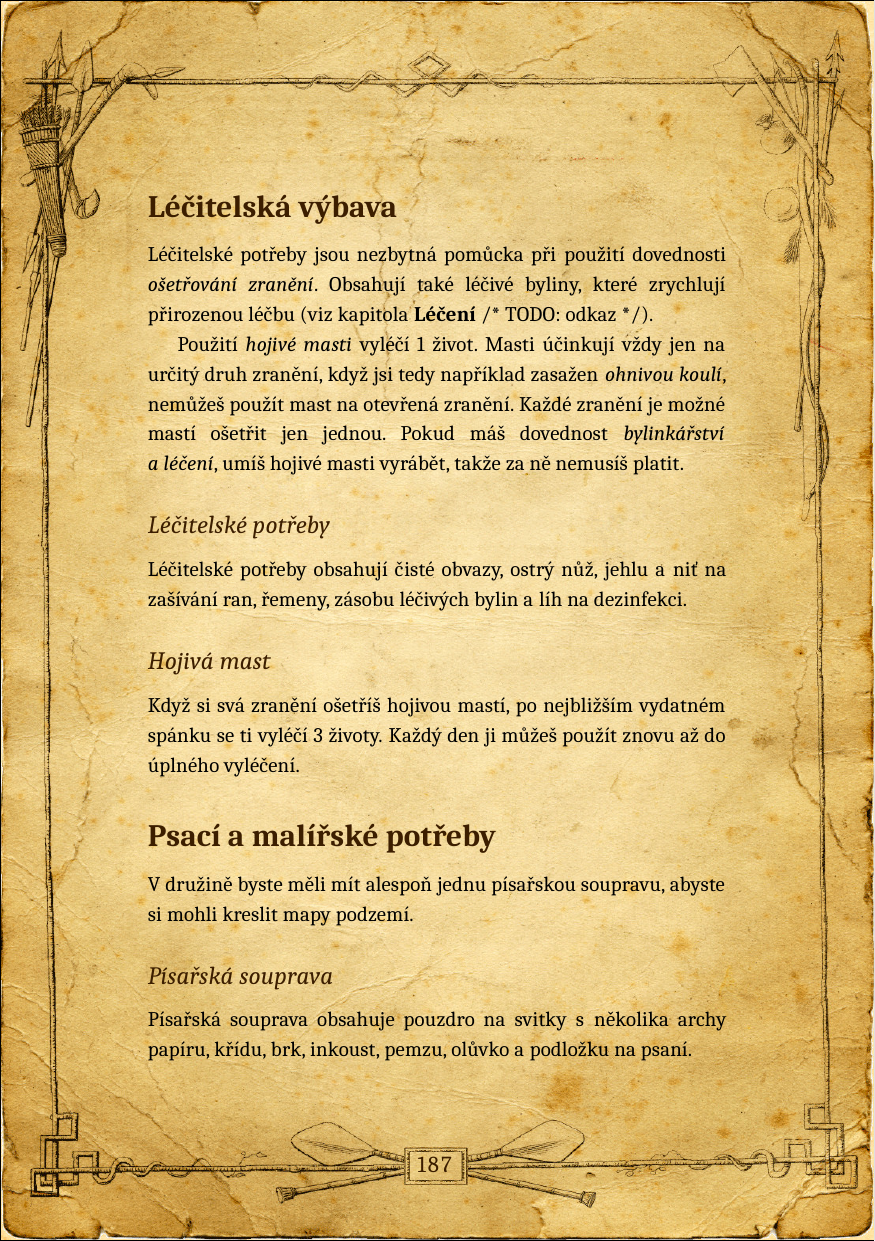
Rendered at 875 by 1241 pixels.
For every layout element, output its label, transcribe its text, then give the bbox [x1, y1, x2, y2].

text Když si svá zranění ošetříš hojivou mastí, po nejbližším vydatném spánku se ti vyléčí 3 životy. Každý den ji můžeš použít znovu až do úplného vyléčení. [148, 693, 726, 777]
text Léčitelské potřeby jsou nezbytná pomůcka při použití dovednosti ošetřování zranění. Obsahují také léčivé byliny, které zrychlují přirozenou léčbu (viz kapitola Léčení /* TODO: odkaz */). Použití hojivé masti vyléčí 1 život. Masti účinkují vždy jen na určitý druh zranění, když jsi tedy například zasažen ohnivou koulí, nemůžeš použít mast na otevřená zranění. Každé zranění je možné mastí ošetřit jen jednou. Pokud máš dovednost bylinkářství a⁠ léčení, umíš hojivé masti vyrábět, takže za ně nemusíš platit. [148, 243, 726, 476]
subtitle Léčitelská výbava [148, 189, 726, 225]
subtitle Léčitelské potřeby [148, 511, 726, 540]
subtitle Hojivá mast [148, 647, 726, 676]
subtitle Psací a⁠ malířské potřeby [148, 819, 726, 854]
text V⁠ družině byste měli mít alespoň jednu písařskou soupravu, abyste si mohli kreslit mapy podzemí. [148, 872, 726, 926]
text Písařská souprava obsahuje pouzdro na svitky s⁠ několika archy papíru, křídu, brk, inkoust, pemzu, olůvko a⁠ podložku na psaní. [148, 1008, 726, 1062]
subtitle Písařská souprava [148, 962, 726, 990]
text Léčitelské potřeby obsahují čisté obvazy, ostrý nůž, jehlu a⁠ niť na zašívání ran, řemeny, zásobu léčivých bylin a⁠ líh na dezinfekci. [148, 558, 726, 612]
picture [1, 1, 874, 1240]
